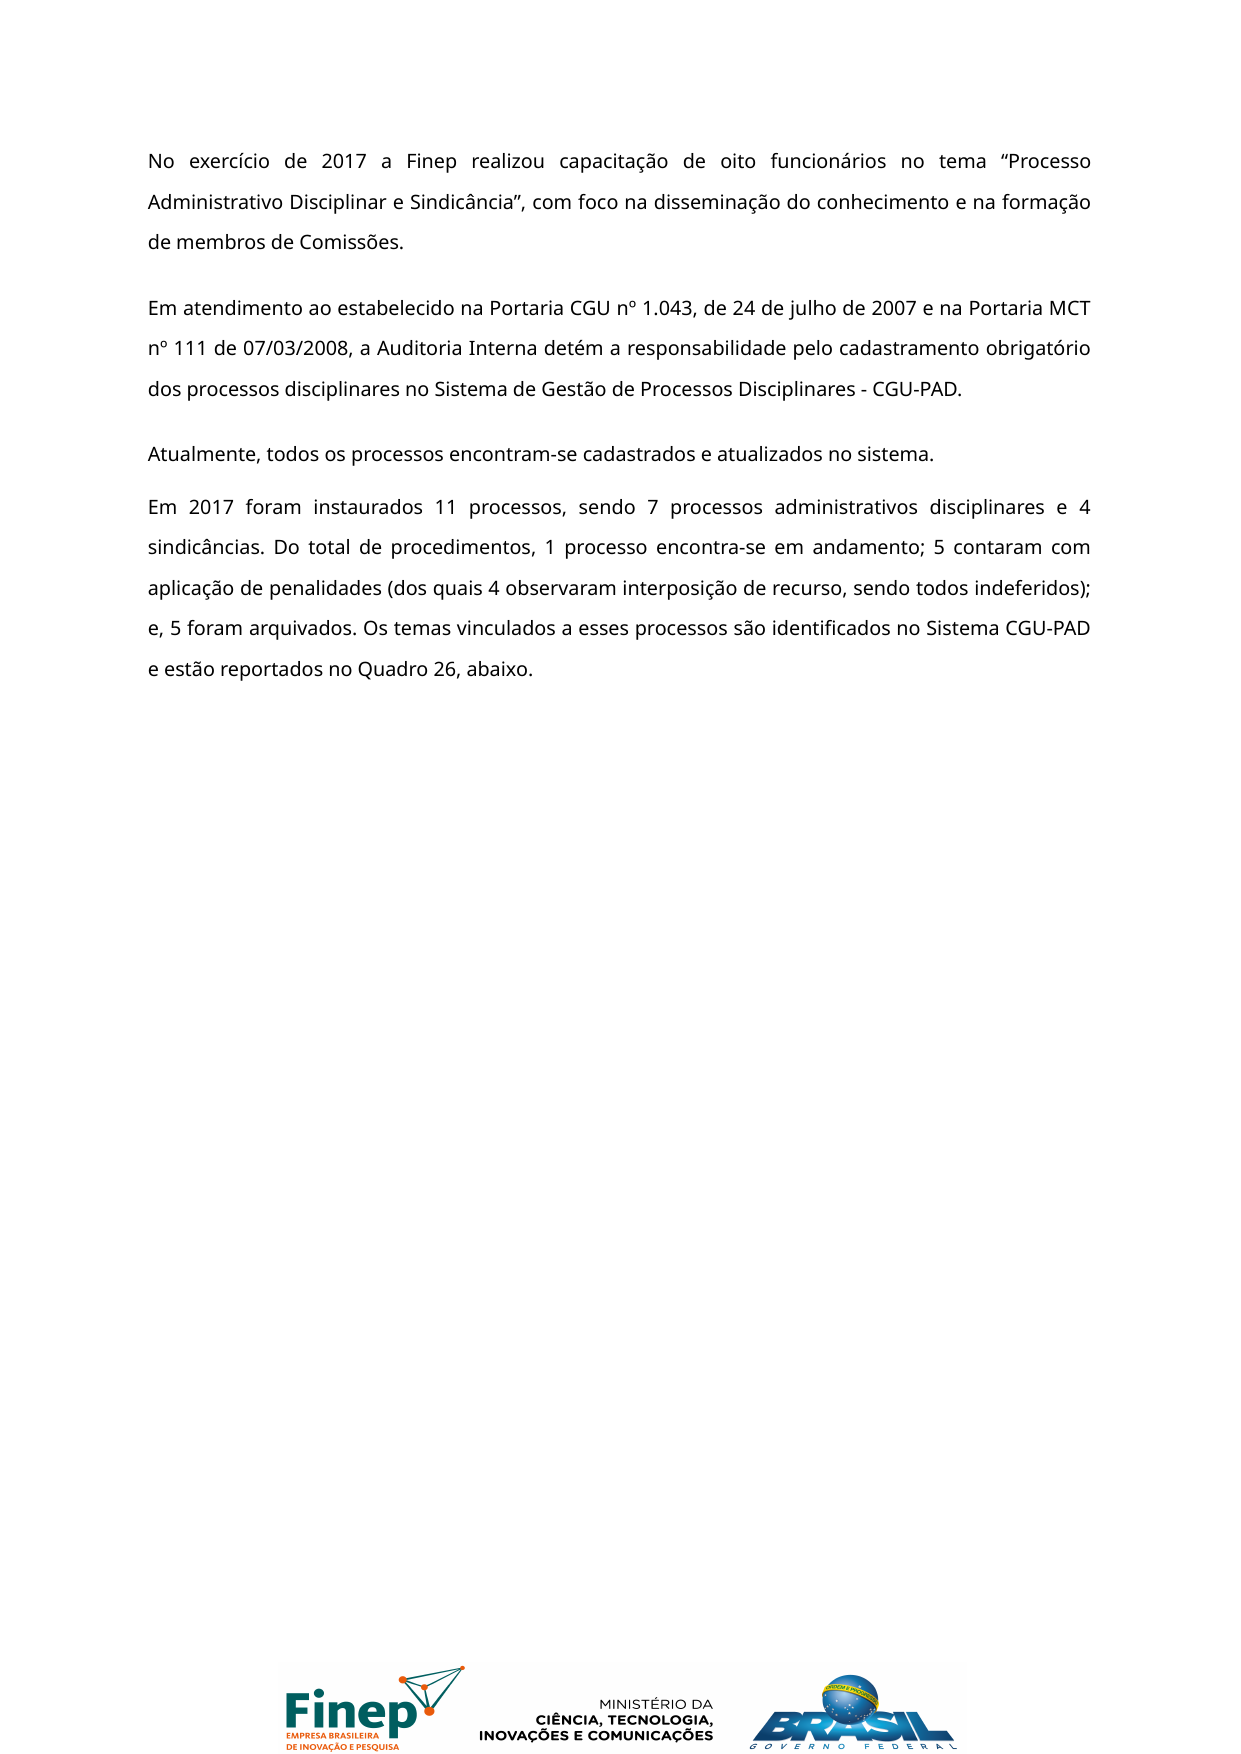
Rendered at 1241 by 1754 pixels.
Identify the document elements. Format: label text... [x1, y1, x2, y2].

text Atualmente, todos os processos encontram-se cadastrados e atualizados no sistema. [148, 440, 1092, 467]
text Em atendimento ao estabelecido na Portaria CGU nº 1.043, de 24 de julho de 2007 e na Portaria MCT nº 111 de 07/03/2008, a Auditoria Interna detém a responsabilidade pelo cadastramento obrigatório dos processos disciplinares no Sistema de Gestão de Processos Disciplinares - CGU-PAD. [148, 294, 1092, 402]
text No exercício de 2017 a Finep realizou capacitação de oito funcionários no tema “Processo Administrativo Disciplinar e Sindicância”, com foco na disseminação do conhecimento e na formação de membros de Comissões. [148, 148, 1092, 256]
text Em 2017 foram instaurados 11 processos, sendo 7 processos administrativos disciplinares e 4 sindicâncias. Do total de procedimentos, 1 processo encontra-se em andamento; 5 contaram com aplicação de penalidades (dos quais 4 observaram interposição de recurso, sendo todos indeferidos); e, 5 foram arquivados. Os temas vinculados a esses processos são identificados no Sistema CGU-PAD e estão reportados no Quadro 26, abaixo. [148, 493, 1092, 682]
